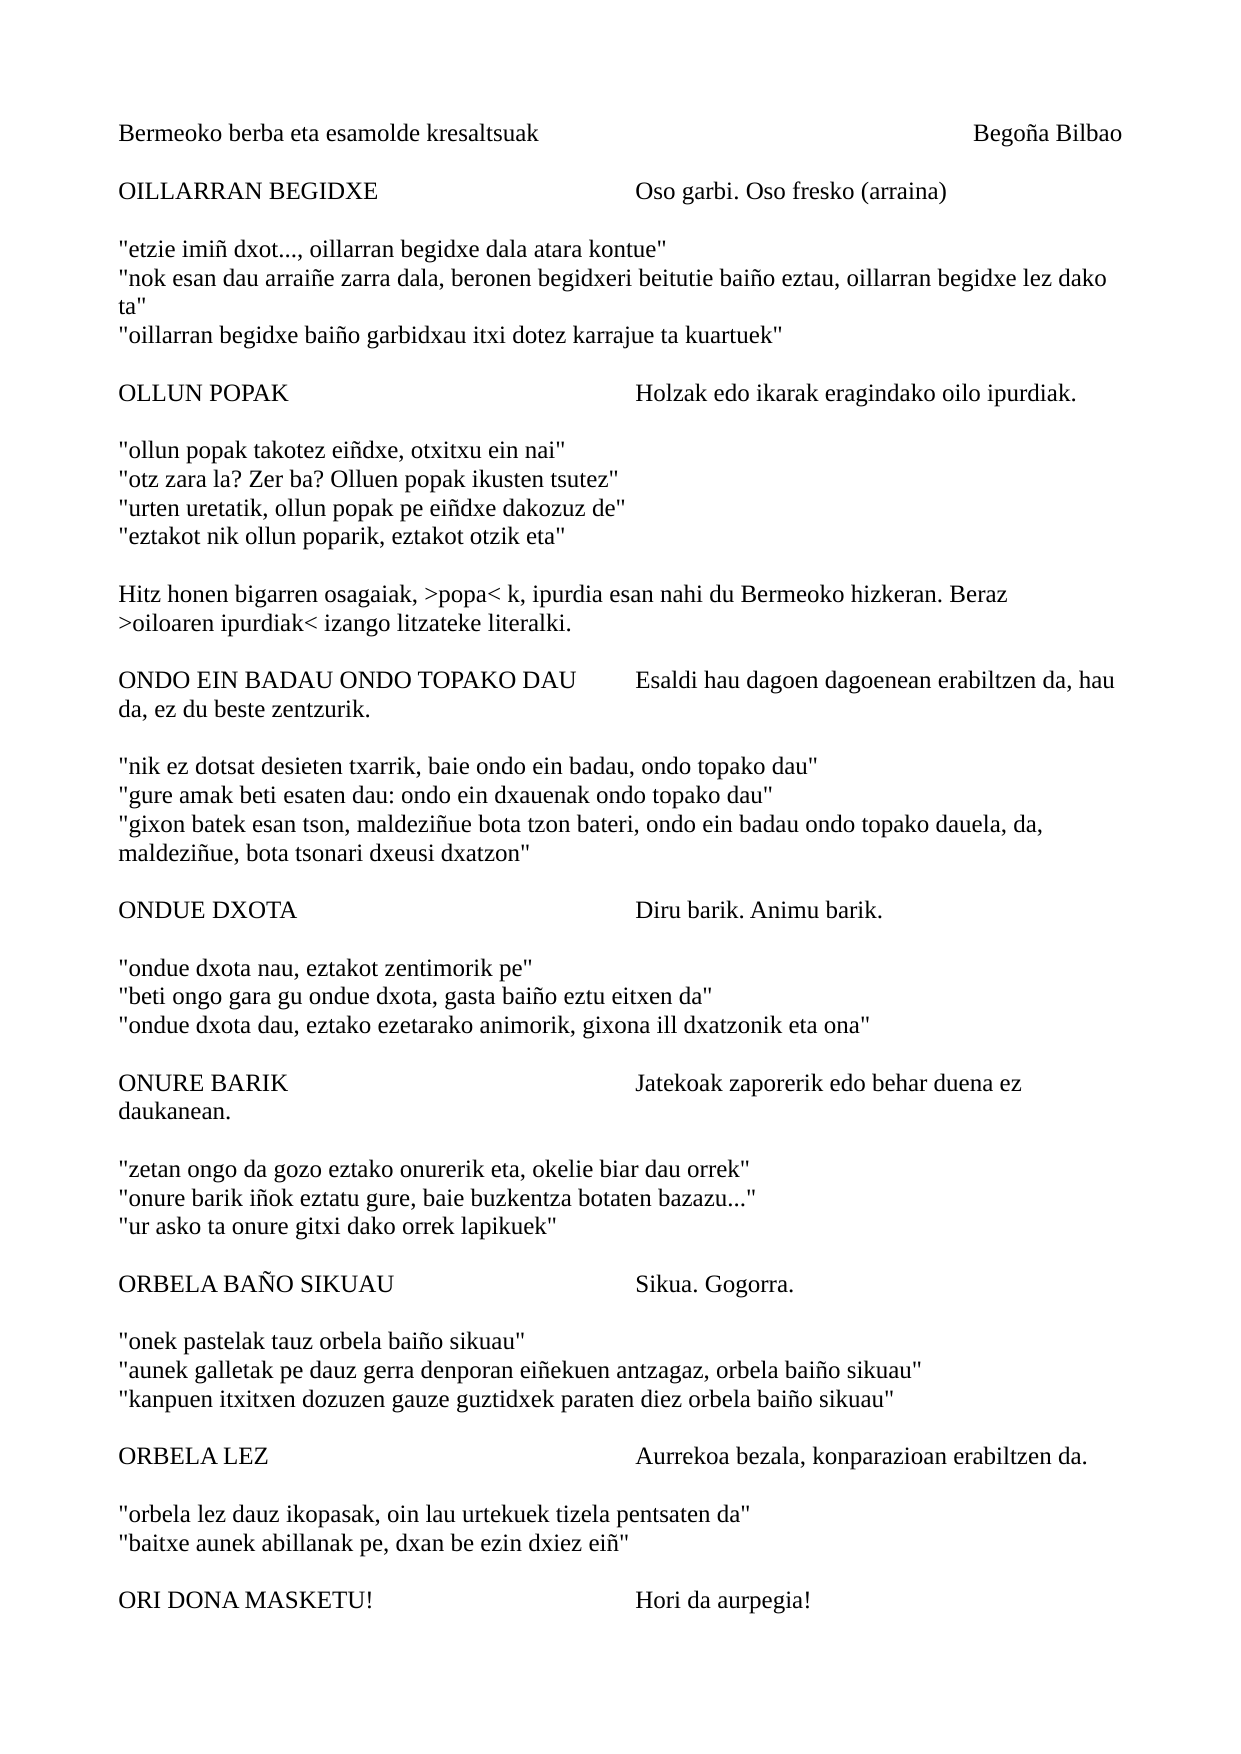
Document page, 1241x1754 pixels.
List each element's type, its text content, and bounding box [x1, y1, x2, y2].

text "zetan ongo da gozo eztako onurerik eta, okelie biar dau orrek" [118, 1154, 1122, 1183]
text OILLARRAN BEGIDXE Oso garbi. Oso fresko (arraina) [118, 176, 1122, 205]
text ONURE BARIK Jatekoak zaporerik edo behar duena ez daukanean. [118, 1068, 1122, 1125]
text "ondue dxota dau, eztako ezetarako animorik, gixona ill dxatzonik eta ona" [118, 1010, 1122, 1039]
text "eztakot nik ollun poparik, eztakot otzik eta" [118, 521, 1122, 550]
text "urten uretatik, ollun popak pe eiñdxe dakozuz de" [118, 493, 1122, 521]
text "etzie imiñ dxot..., oillarran begidxe dala atara kontue" [118, 234, 1122, 263]
text "baitxe aunek abillanak pe, dxan be ezin dxiez eiñ" [118, 1528, 1122, 1556]
text "ondue dxota nau, eztakot zentimorik pe" [118, 953, 1122, 981]
text >oiloaren ipurdiak< izango litzateke literalki. [118, 608, 1122, 636]
text "gure amak beti esaten dau: ondo ein dxauenak ondo topako dau" [118, 780, 1122, 809]
text ONDO EIN BADAU ONDO TOPAKO DAU Esaldi hau dagoen dagoenean erabiltzen da, hau da, ez du beste zentzurik. [118, 665, 1122, 723]
text "otz zara la? Zer ba? Olluen popak ikusten tsutez" [118, 464, 1122, 493]
text "nik ez dotsat desieten txarrik, baie ondo ein badau, ondo topako dau" [118, 751, 1122, 780]
text ORBELA LEZ Aurrekoa bezala, konparazioan erabiltzen da. [118, 1441, 1122, 1470]
text OLLUN POPAK Holzak edo ikarak eragindako oilo ipurdiak. [118, 378, 1122, 406]
text "aunek galletak pe dauz gerra denporan eiñekuen antzagaz, orbela baiño sikuau" [118, 1355, 1122, 1384]
text "onek pastelak tauz orbela baiño sikuau" [118, 1326, 1122, 1355]
text ORBELA BAÑO SIKUAU Sikua. Gogorra. [118, 1269, 1122, 1298]
text "orbela lez dauz ikopasak, oin lau urtekuek tizela pentsaten da" [118, 1499, 1122, 1528]
text "onure barik iñok eztatu gure, baie buzkentza botaten bazazu..." [118, 1183, 1122, 1211]
text "ollun popak takotez eiñdxe, otxitxu ein nai" [118, 435, 1122, 464]
text Hitz honen bigarren osagaiak, >popa< k, ipurdia esan nahi du Bermeoko hizkeran. Beraz [118, 579, 1122, 608]
text "oillarran begidxe baiño garbidxau itxi dotez karrajue ta kuartuek" [118, 320, 1122, 349]
text "kanpuen itxitxen dozuzen gauze guztidxek paraten diez orbela baiño sikuau" [118, 1384, 1122, 1413]
text "ur asko ta onure gitxi dako orrek lapikuek" [118, 1211, 1122, 1240]
text "beti ongo gara gu ondue dxota, gasta baiño eztu eitxen da" [118, 981, 1122, 1010]
text ORI DONA MASKETU! Hori da aurpegia! [118, 1585, 1122, 1614]
text "nok esan dau arraiñe zarra dala, beronen begidxeri beitutie baiño eztau, oillarran begidxe lez dako ta" [118, 263, 1122, 320]
text "gixon batek esan tson, maldeziñue bota tzon bateri, ondo ein badau ondo topako dauela, da, maldeziñue, bota tsonari dxeusi dxatzon" [118, 809, 1122, 866]
text ONDUE DXOTA Diru barik. Animu barik. [118, 895, 1122, 924]
